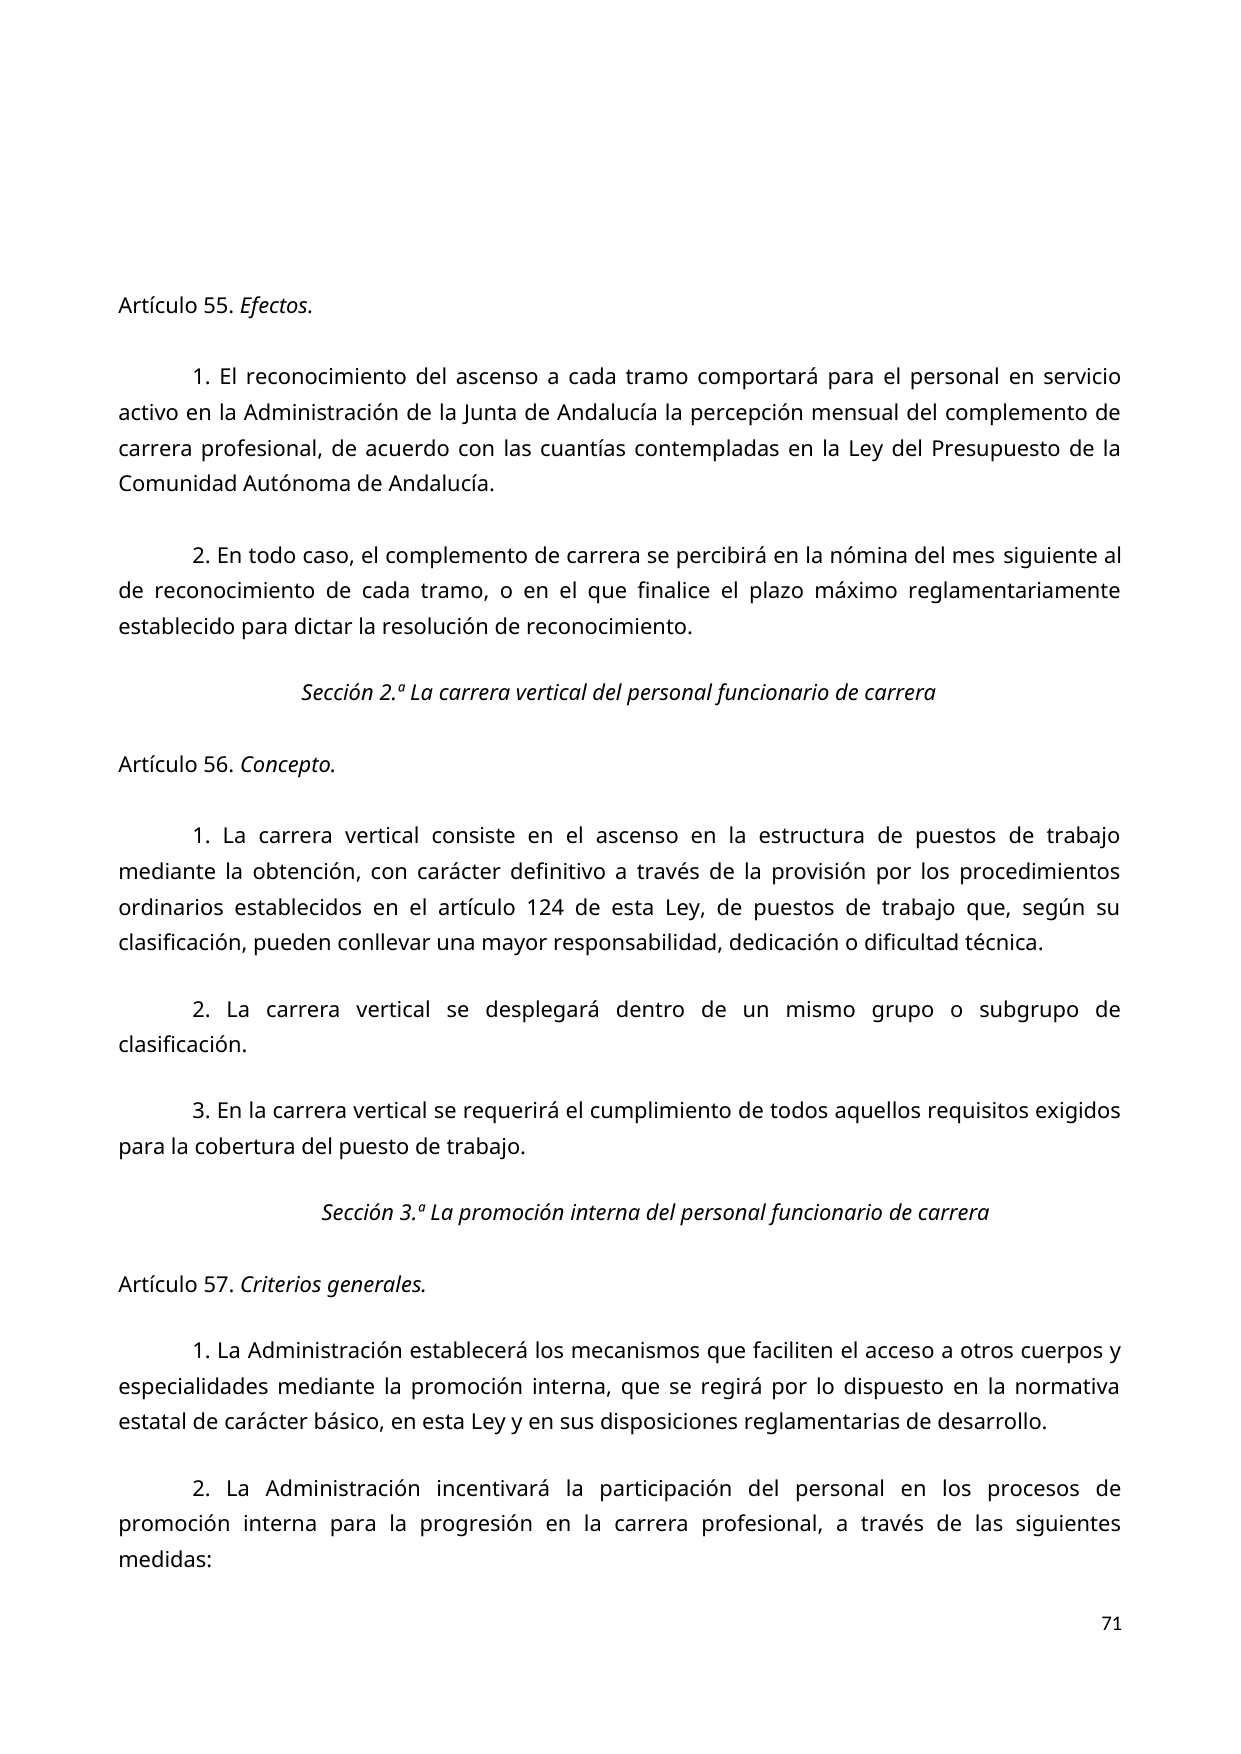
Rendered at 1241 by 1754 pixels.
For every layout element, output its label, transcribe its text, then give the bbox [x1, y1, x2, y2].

text 2. En todo caso, el complemento de carrera se percibirá en la nómina del mes siguiente al de reconocimiento de cada tramo, o en el que finalice el plazo máximo reglamentariamente establecido para dictar la resolución de reconocimiento. [118, 540, 1122, 641]
text Sección 3.ª La promoción interna del personal funcionario de carrera [118, 1197, 1122, 1227]
text 1. La Administración establecerá los mecanismos que faciliten el acceso a otros cuerpos y especialidades mediante la promoción interna, que se regirá por lo dispuesto en la normativa estatal de carácter básico, en esta Ley y en sus disposiciones reglamentarias de desarrollo. [118, 1335, 1122, 1436]
text Artículo 56. Concepto. [118, 749, 1122, 778]
text 1. El reconocimiento del ascenso a cada tramo comportará para el personal en servicio activo en la Administración de la Junta de Andalucía la percepción mensual del complemento de carrera profesional, de acuerdo con las cuantías contempladas en la Ley del Presupuesto de la Comunidad Autónoma de Andalucía. [118, 361, 1122, 498]
text 1. La carrera vertical consiste en el ascenso en la estructura de puestos de trabajo mediante la obtención, con carácter definitivo a través de la provisión por los procedimientos ordinarios establecidos en el artículo 124 de esta Ley, de puestos de trabajo que, según su clasificación, pueden conllevar una mayor responsabilidad, dedicación o dificultad técnica. [118, 820, 1122, 957]
text 3. En la carrera vertical se requerirá el cumplimiento de todos aquellos requisitos exigidos para la cobertura del puesto de trabajo. [118, 1095, 1122, 1161]
text Artículo 57. Criterios generales. [118, 1269, 1122, 1298]
text 2. La Administración incentivará la participación del personal en los procesos de promoción interna para la progresión en la carrera profesional, a través de las siguientes medidas: [118, 1472, 1122, 1574]
text Artículo 55. Efectos. [118, 289, 1122, 319]
text Sección 2.ª La carrera vertical del personal funcionario de carrera [118, 677, 1122, 707]
text 2. La carrera vertical se desplegará dentro de un mismo grupo o subgrupo de clasificación. [118, 993, 1122, 1059]
